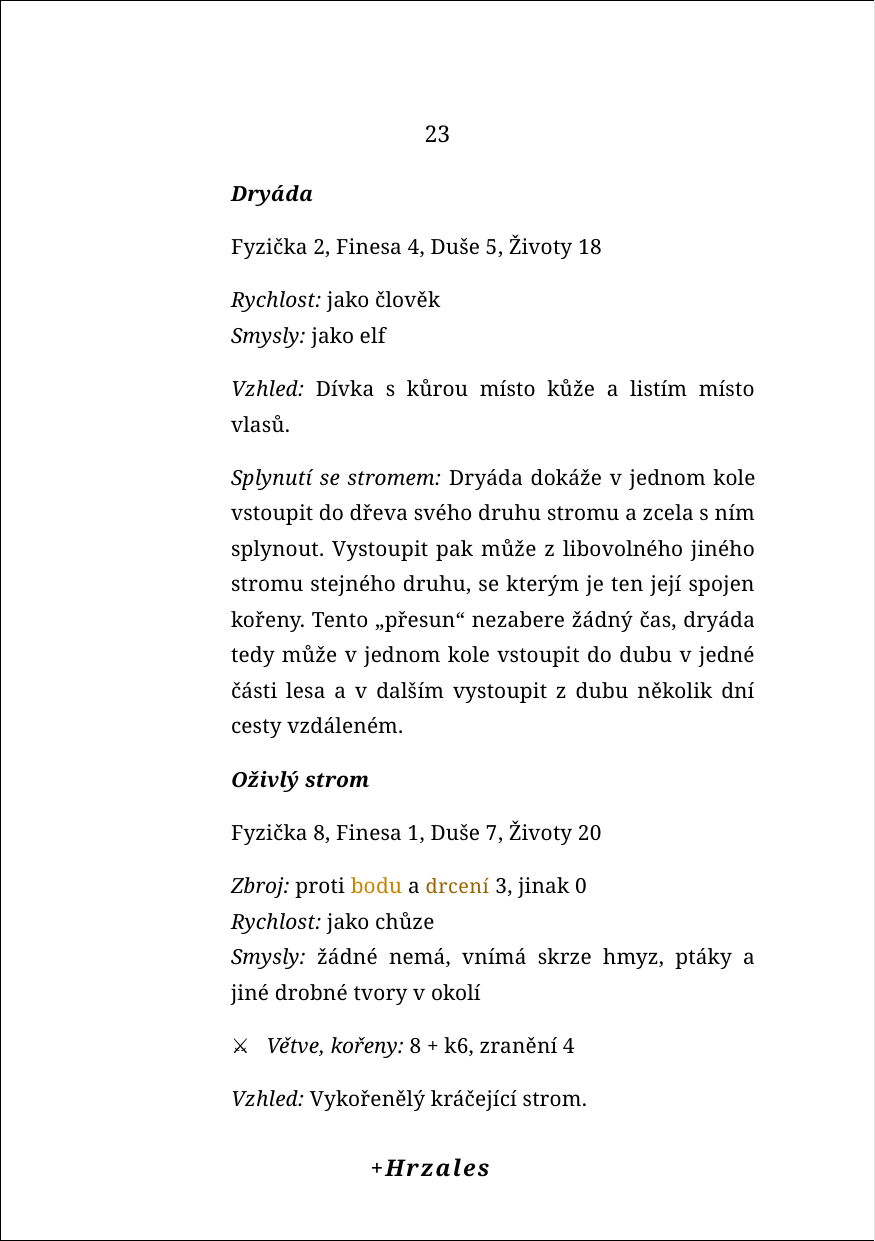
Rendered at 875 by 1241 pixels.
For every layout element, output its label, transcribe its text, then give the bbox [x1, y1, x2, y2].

list Smysly: žádné nemá, vnímá skrze hmyz, ptáky a jiné drobné tvory v okolí [193, 942, 756, 1006]
list ⚔ Větve, kořeny: 8 + k6, zranění 4 [193, 1031, 756, 1059]
list Vzhled: Vykořenělý kráčející strom. [193, 1084, 756, 1113]
list Oživlý strom [193, 765, 756, 793]
list Rychlost: jako chůze [193, 907, 756, 935]
list Zbroj: proti bodu a drcení 3, jinak 0 [193, 871, 756, 900]
list Vzhled: Dívka s kůrou místo kůže a listím místo vlasů. [193, 374, 756, 438]
list Dryáda [193, 179, 756, 207]
list Rychlost: jako člověk Smysly: jako elf [193, 285, 756, 349]
list Fyzička 2, Finesa 4, Duše 5, Životy 18 [193, 232, 756, 261]
list Fyzička 8, Finesa 1, Duše 7, Životy 20 [193, 818, 756, 846]
list Splynutí se stromem: Dryáda dokáže v jednom kole vstoupit do dřeva svého druhu stromu a zcela s ním splynout. Vystoupit pak může z libovolného jiného stromu stejného druhu, se kterým je ten její spojen kořeny. Tento „přesun“ nezabere žádný čas, dryáda tedy může v jednom kole vstoupit do dubu v jedné části lesa a v dalším vystoupit z dubu několik dní cesty vzdáleném. [193, 463, 756, 740]
